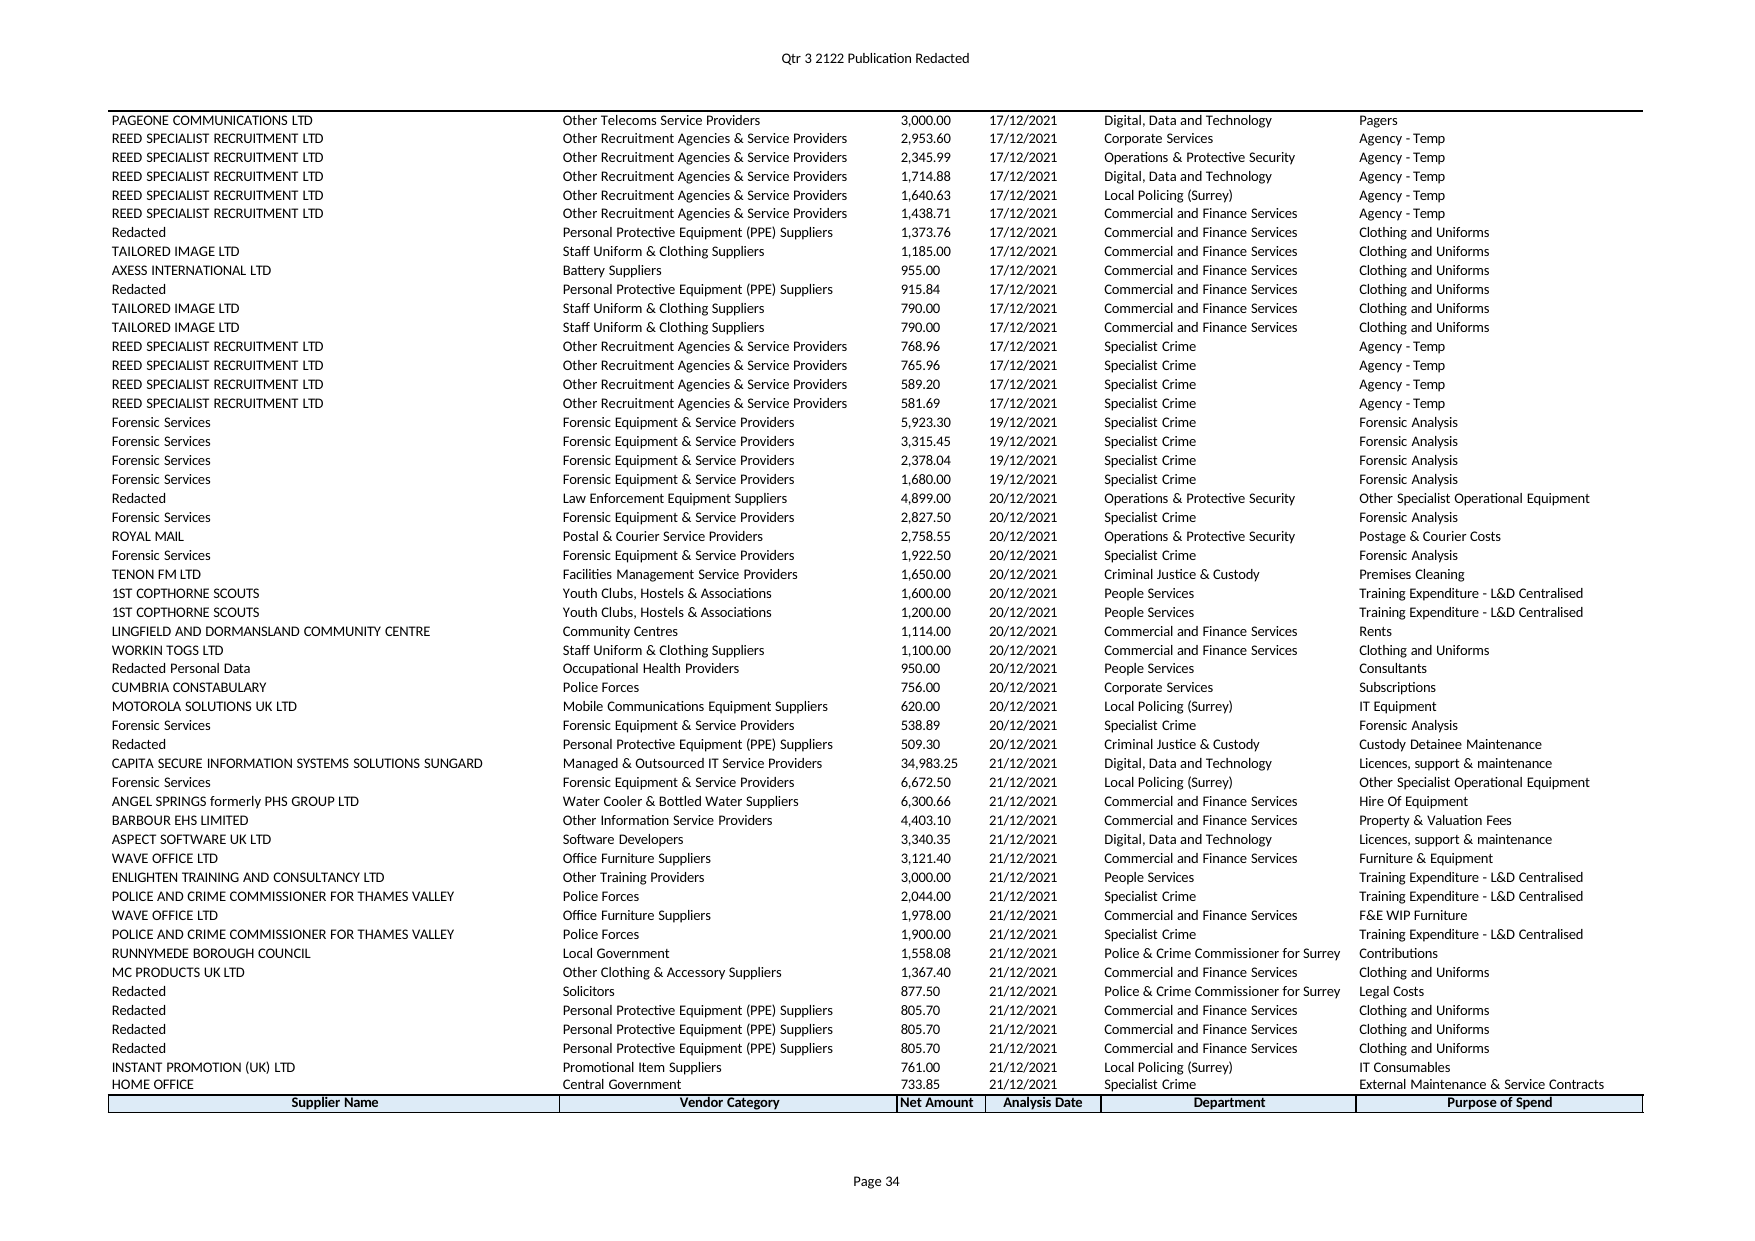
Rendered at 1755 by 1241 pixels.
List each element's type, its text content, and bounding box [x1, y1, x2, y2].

table_cell Specialist Crime [1101, 509, 1356, 528]
table_cell 17/12/2021 [985, 300, 1101, 319]
table_cell IT Consumables [1356, 1059, 1643, 1077]
table_header Net Amount [898, 1096, 985, 1112]
table_cell 915.84 [897, 281, 985, 300]
table_cell Youth Clubs, Hostels & Associations [559, 585, 897, 603]
table_header Department [1102, 1096, 1355, 1112]
table_cell Forensic Equipment & Service Providers [559, 509, 897, 528]
table_cell People Services [1101, 585, 1356, 603]
table_cell REED SPECIALIST RECRUITMENT LTD [108, 376, 559, 395]
table_cell Forensic Services [108, 452, 559, 471]
table_cell Forensic Equipment & Service Providers [559, 717, 897, 736]
table_cell 21/12/2021 [985, 850, 1101, 869]
table_cell 805.70 [897, 1040, 985, 1058]
table_cell 17/12/2021 [985, 338, 1101, 357]
table_cell Redacted [108, 281, 559, 300]
table_cell Forensic Equipment & Service Providers [559, 414, 897, 433]
table_cell Community Centres [559, 623, 897, 641]
table_cell 34,983.25 [897, 755, 985, 774]
table_cell Specialist Crime [1101, 471, 1356, 490]
table_cell Other Recruitment Agencies & Service Providers [559, 186, 897, 205]
table_cell CAPITA SECURE INFORMATION SYSTEMS SOLUTIONS SUNGARD [108, 755, 559, 774]
table_cell Commercial and Finance Services [1101, 793, 1356, 812]
table_cell 20/12/2021 [985, 623, 1101, 641]
table_cell Clothing and Uniforms [1356, 281, 1643, 300]
table_cell Local Policing (Surrey) [1101, 698, 1356, 717]
table_cell 2,345.99 [897, 149, 985, 167]
table_cell 20/12/2021 [985, 641, 1101, 660]
table_cell 21/12/2021 [985, 1059, 1101, 1077]
table_cell Redacted [108, 224, 559, 243]
table_cell Agency - Temp [1356, 186, 1643, 205]
table_cell 1,900.00 [897, 926, 985, 945]
table_cell 21/12/2021 [985, 793, 1101, 812]
table_cell Police Forces [559, 888, 897, 907]
table_cell ENLIGHTEN TRAINING AND CONSULTANCY LTD [108, 869, 559, 888]
table_cell Software Developers [559, 831, 897, 850]
table_cell 1ST COPTHORNE SCOUTS [108, 604, 559, 622]
table_cell Operations & Protective Security [1101, 490, 1356, 509]
table_cell 768.96 [897, 338, 985, 357]
table_cell 1,922.50 [897, 547, 985, 566]
table_cell LINGFIELD AND DORMANSLAND COMMUNITY CENTRE [108, 623, 559, 641]
table_cell Commercial and Finance Services [1101, 281, 1356, 300]
table_cell RUNNYMEDE BOROUGH COUNCIL [108, 945, 559, 964]
table_cell Forensic Services [108, 509, 559, 528]
table_cell 20/12/2021 [985, 566, 1101, 584]
table_cell 21/12/2021 [985, 907, 1101, 926]
table_cell Postal & Courier Service Providers [559, 528, 897, 547]
table_cell 21/12/2021 [985, 926, 1101, 945]
table_cell Custody Detainee Maintenance [1356, 736, 1643, 755]
table_cell Law Enforcement Equipment Suppliers [559, 490, 897, 509]
table_cell WAVE OFFICE LTD [108, 907, 559, 926]
table_cell 17/12/2021 [985, 130, 1101, 148]
table_cell 20/12/2021 [985, 660, 1101, 679]
table_cell 20/12/2021 [985, 509, 1101, 528]
table_cell INSTANT PROMOTION (UK) LTD [108, 1059, 559, 1077]
table_cell Forensic Analysis [1356, 509, 1643, 528]
table_cell 765.96 [897, 357, 985, 376]
table_cell Agency - Temp [1356, 130, 1643, 148]
table_cell ROYAL MAIL [108, 528, 559, 547]
table_cell 21/12/2021 [985, 964, 1101, 983]
table_cell 3,340.35 [897, 831, 985, 850]
table_cell 17/12/2021 [985, 168, 1101, 186]
table_cell 950.00 [897, 660, 985, 679]
table_cell Forensic Analysis [1356, 717, 1643, 736]
table_cell Corporate Services [1101, 679, 1356, 698]
table_cell Other Telecoms Service Providers [559, 112, 897, 129]
table_cell Hire Of Equipment [1356, 793, 1643, 812]
table_cell REED SPECIALIST RECRUITMENT LTD [108, 205, 559, 224]
table_cell ASPECT SOFTWARE UK LTD [108, 831, 559, 850]
table_cell Redacted [108, 983, 559, 1002]
table_cell Contributions [1356, 945, 1643, 964]
table_cell Office Furniture Suppliers [559, 907, 897, 926]
table_cell Clothing and Uniforms [1356, 964, 1643, 983]
table_cell 955.00 [897, 262, 985, 281]
table_cell Occupational Health Providers [559, 660, 897, 679]
table_cell 538.89 [897, 717, 985, 736]
table_cell People Services [1101, 604, 1356, 622]
table_cell Redacted [108, 1002, 559, 1021]
table_cell Agency - Temp [1356, 168, 1643, 186]
table_cell 2,758.55 [897, 528, 985, 547]
table_cell Commercial and Finance Services [1101, 623, 1356, 641]
table_cell Digital, Data and Technology [1101, 168, 1356, 186]
table_header Vendor Category [560, 1096, 896, 1112]
table_cell Agency - Temp [1356, 395, 1643, 414]
table_cell 20/12/2021 [985, 547, 1101, 566]
table_cell Police & Crime Commissioner for Surrey [1101, 983, 1356, 1002]
table_cell Forensic Equipment & Service Providers [559, 433, 897, 452]
table_header Supplier Name [109, 1096, 559, 1112]
table_cell 19/12/2021 [985, 414, 1101, 433]
table_cell Specialist Crime [1101, 414, 1356, 433]
table_cell Digital, Data and Technology [1101, 112, 1356, 129]
table_cell F&E WIP Furniture [1356, 907, 1643, 926]
table_cell 1,600.00 [897, 585, 985, 603]
table_cell Training Expenditure - L&D Centralised [1356, 869, 1643, 888]
table_cell Digital, Data and Technology [1101, 755, 1356, 774]
table_cell 2,378.04 [897, 452, 985, 471]
table_cell REED SPECIALIST RECRUITMENT LTD [108, 357, 559, 376]
table_cell 17/12/2021 [985, 186, 1101, 205]
table_cell Water Cooler & Bottled Water Suppliers [559, 793, 897, 812]
table_cell 4,899.00 [897, 490, 985, 509]
table_cell AXESS INTERNATIONAL LTD [108, 262, 559, 281]
table_cell 589.20 [897, 376, 985, 395]
table_cell Postage & Courier Costs [1356, 528, 1643, 547]
table_cell Legal Costs [1356, 983, 1643, 1002]
table_cell Other Recruitment Agencies & Service Providers [559, 168, 897, 186]
table_cell 1,650.00 [897, 566, 985, 584]
table_cell 1,200.00 [897, 604, 985, 622]
table_cell 1,978.00 [897, 907, 985, 926]
table_cell 805.70 [897, 1021, 985, 1039]
table_cell 17/12/2021 [985, 112, 1101, 129]
table_cell 2,827.50 [897, 509, 985, 528]
table_cell Criminal Justice & Custody [1101, 566, 1356, 584]
table_cell 21/12/2021 [985, 1040, 1101, 1058]
table_cell 1,558.08 [897, 945, 985, 964]
table_cell Commercial and Finance Services [1101, 964, 1356, 983]
table_cell REED SPECIALIST RECRUITMENT LTD [108, 186, 559, 205]
table_cell 20/12/2021 [985, 585, 1101, 603]
table_cell Forensic Services [108, 471, 559, 490]
table_cell Staff Uniform & Clothing Suppliers [559, 641, 897, 660]
table_cell Other Recruitment Agencies & Service Providers [559, 376, 897, 395]
table_cell 761.00 [897, 1059, 985, 1077]
table_cell Commercial and Finance Services [1101, 300, 1356, 319]
table_cell 20/12/2021 [985, 490, 1101, 509]
table_cell Facilities Management Service Providers [559, 566, 897, 584]
table_cell People Services [1101, 660, 1356, 679]
table_cell Clothing and Uniforms [1356, 1021, 1643, 1039]
table_cell Office Furniture Suppliers [559, 850, 897, 869]
table_cell Specialist Crime [1101, 926, 1356, 945]
table_cell 3,315.45 [897, 433, 985, 452]
table_cell 21/12/2021 [985, 1002, 1101, 1021]
table_cell Forensic Equipment & Service Providers [559, 471, 897, 490]
table_cell Clothing and Uniforms [1356, 300, 1643, 319]
table_cell 19/12/2021 [985, 433, 1101, 452]
table_cell Local Policing (Surrey) [1101, 186, 1356, 205]
table_cell Personal Protective Equipment (PPE) Suppliers [559, 281, 897, 300]
table_cell Other Specialist Operational Equipment [1356, 774, 1643, 793]
table_cell Redacted [108, 736, 559, 755]
table_cell 3,121.40 [897, 850, 985, 869]
table_cell 1ST COPTHORNE SCOUTS [108, 585, 559, 603]
table_cell MOTOROLA SOLUTIONS UK LTD [108, 698, 559, 717]
table_cell Rents [1356, 623, 1643, 641]
table_cell Operations & Protective Security [1101, 528, 1356, 547]
table_cell Training Expenditure - L&D Centralised [1356, 604, 1643, 622]
table_cell 20/12/2021 [985, 679, 1101, 698]
table_cell 20/12/2021 [985, 736, 1101, 755]
table_cell Other Recruitment Agencies & Service Providers [559, 338, 897, 357]
table_cell Operations & Protective Security [1101, 149, 1356, 167]
table_cell Staff Uniform & Clothing Suppliers [559, 300, 897, 319]
table_cell Forensic Services [108, 717, 559, 736]
table_cell Redacted [108, 1021, 559, 1039]
table_cell Commercial and Finance Services [1101, 205, 1356, 224]
table_cell IT Equipment [1356, 698, 1643, 717]
table_cell Forensic Analysis [1356, 547, 1643, 566]
table_cell 805.70 [897, 1002, 985, 1021]
table_cell Personal Protective Equipment (PPE) Suppliers [559, 736, 897, 755]
table_cell 21/12/2021 [985, 983, 1101, 1002]
table_cell TAILORED IMAGE LTD [108, 300, 559, 319]
table_cell 17/12/2021 [985, 224, 1101, 243]
table_cell 877.50 [897, 983, 985, 1002]
table_cell Clothing and Uniforms [1356, 1040, 1643, 1058]
table_cell 21/12/2021 [985, 774, 1101, 793]
table_cell Pagers [1356, 112, 1643, 129]
table_cell 17/12/2021 [985, 395, 1101, 414]
table_cell Commercial and Finance Services [1101, 850, 1356, 869]
table_cell Specialist Crime [1101, 433, 1356, 452]
table_cell MC PRODUCTS UK LTD [108, 964, 559, 983]
table_cell 1,438.71 [897, 205, 985, 224]
table_cell Other Recruitment Agencies & Service Providers [559, 395, 897, 414]
table_cell REED SPECIALIST RECRUITMENT LTD [108, 130, 559, 148]
table_cell 1,367.40 [897, 964, 985, 983]
table_cell 1,373.76 [897, 224, 985, 243]
table_cell REED SPECIALIST RECRUITMENT LTD [108, 149, 559, 167]
table_cell HOME OFFICE [108, 1078, 559, 1094]
table_cell 17/12/2021 [985, 149, 1101, 167]
table_cell 17/12/2021 [985, 281, 1101, 300]
table_cell Promotional Item Suppliers [559, 1059, 897, 1077]
table_cell 21/12/2021 [985, 869, 1101, 888]
table_cell 21/12/2021 [985, 831, 1101, 850]
table_cell Forensic Services [108, 774, 559, 793]
table_cell Forensic Analysis [1356, 452, 1643, 471]
table_cell PAGEONE COMMUNICATIONS LTD [108, 112, 559, 129]
table_cell Commercial and Finance Services [1101, 319, 1356, 338]
table_cell Premises Cleaning [1356, 566, 1643, 584]
table_cell 17/12/2021 [985, 376, 1101, 395]
table_cell POLICE AND CRIME COMMISSIONER FOR THAMES VALLEY [108, 926, 559, 945]
table_cell 20/12/2021 [985, 717, 1101, 736]
table_cell TAILORED IMAGE LTD [108, 243, 559, 262]
table_cell 3,000.00 [897, 869, 985, 888]
table_cell Youth Clubs, Hostels & Associations [559, 604, 897, 622]
table_cell Specialist Crime [1101, 395, 1356, 414]
table_cell Consultants [1356, 660, 1643, 679]
table_cell Specialist Crime [1101, 547, 1356, 566]
table_cell Corporate Services [1101, 130, 1356, 148]
table_cell Training Expenditure - L&D Centralised [1356, 585, 1643, 603]
table_cell Personal Protective Equipment (PPE) Suppliers [559, 1021, 897, 1039]
table_cell TAILORED IMAGE LTD [108, 319, 559, 338]
table_cell 19/12/2021 [985, 471, 1101, 490]
table_cell Solicitors [559, 983, 897, 1002]
table_cell Other Recruitment Agencies & Service Providers [559, 130, 897, 148]
table_cell Forensic Equipment & Service Providers [559, 547, 897, 566]
table_cell 17/12/2021 [985, 205, 1101, 224]
table_cell WAVE OFFICE LTD [108, 850, 559, 869]
table_cell Redacted [108, 490, 559, 509]
table_cell Agency - Temp [1356, 149, 1643, 167]
table_cell Forensic Services [108, 414, 559, 433]
table_cell Other Training Providers [559, 869, 897, 888]
table_cell Forensic Equipment & Service Providers [559, 452, 897, 471]
table_cell REED SPECIALIST RECRUITMENT LTD [108, 338, 559, 357]
table_cell Other Recruitment Agencies & Service Providers [559, 357, 897, 376]
table_header Analysis Date [986, 1096, 1100, 1112]
table_cell CUMBRIA CONSTABULARY [108, 679, 559, 698]
table_cell Local Policing (Surrey) [1101, 774, 1356, 793]
table_cell Commercial and Finance Services [1101, 1040, 1356, 1058]
table_cell Specialist Crime [1101, 357, 1356, 376]
table_cell Specialist Crime [1101, 452, 1356, 471]
table_cell Commercial and Finance Services [1101, 224, 1356, 243]
table_cell Local Government [559, 945, 897, 964]
table_cell 17/12/2021 [985, 357, 1101, 376]
table_cell 6,300.66 [897, 793, 985, 812]
table_cell Property & Valuation Fees [1356, 812, 1643, 831]
table_cell 21/12/2021 [985, 945, 1101, 964]
table_cell 620.00 [897, 698, 985, 717]
table_cell 4,403.10 [897, 812, 985, 831]
table_cell Forensic Analysis [1356, 471, 1643, 490]
table_cell 756.00 [897, 679, 985, 698]
table_cell 3,000.00 [897, 112, 985, 129]
table_cell 733.85 [897, 1078, 985, 1094]
table_cell Other Specialist Operational Equipment [1356, 490, 1643, 509]
table_cell Training Expenditure - L&D Centralised [1356, 926, 1643, 945]
table_cell 17/12/2021 [985, 262, 1101, 281]
table_cell Redacted Personal Data [108, 660, 559, 679]
table_cell Commercial and Finance Services [1101, 1021, 1356, 1039]
table_cell External Maintenance & Service Contracts [1356, 1078, 1643, 1094]
table_cell 20/12/2021 [985, 698, 1101, 717]
table_cell 5,923.30 [897, 414, 985, 433]
table_cell Other Information Service Providers [559, 812, 897, 831]
table_cell 2,044.00 [897, 888, 985, 907]
table_cell 581.69 [897, 395, 985, 414]
table_cell Clothing and Uniforms [1356, 243, 1643, 262]
table_cell Subscriptions [1356, 679, 1643, 698]
table_cell Mobile Communications Equipment Suppliers [559, 698, 897, 717]
table_cell 17/12/2021 [985, 319, 1101, 338]
table_cell 1,185.00 [897, 243, 985, 262]
table_cell WORKIN TOGS LTD [108, 641, 559, 660]
table_cell Personal Protective Equipment (PPE) Suppliers [559, 1002, 897, 1021]
table_cell 6,672.50 [897, 774, 985, 793]
table_cell 21/12/2021 [985, 755, 1101, 774]
table_cell Forensic Services [108, 547, 559, 566]
table_cell 2,953.60 [897, 130, 985, 148]
table_cell BARBOUR EHS LIMITED [108, 812, 559, 831]
table_cell Licences, support & maintenance [1356, 755, 1643, 774]
table_cell TENON FM LTD [108, 566, 559, 584]
table_cell Police & Crime Commissioner for Surrey [1101, 945, 1356, 964]
table_cell Digital, Data and Technology [1101, 831, 1356, 850]
table_cell Forensic Equipment & Service Providers [559, 774, 897, 793]
table_cell Agency - Temp [1356, 338, 1643, 357]
table_cell Clothing and Uniforms [1356, 262, 1643, 281]
table_cell Clothing and Uniforms [1356, 224, 1643, 243]
table_cell 1,714.88 [897, 168, 985, 186]
table_cell 21/12/2021 [985, 1078, 1101, 1094]
table_cell Central Government [559, 1078, 897, 1094]
table_header Purpose of Spend [1357, 1096, 1642, 1112]
table_cell Police Forces [559, 679, 897, 698]
table_cell Other Recruitment Agencies & Service Providers [559, 205, 897, 224]
table_cell Staff Uniform & Clothing Suppliers [559, 243, 897, 262]
table_cell 21/12/2021 [985, 812, 1101, 831]
table_cell Forensic Analysis [1356, 433, 1643, 452]
table_cell Personal Protective Equipment (PPE) Suppliers [559, 224, 897, 243]
table_cell Agency - Temp [1356, 357, 1643, 376]
table_cell Agency - Temp [1356, 205, 1643, 224]
table_cell Specialist Crime [1101, 888, 1356, 907]
table_cell Redacted [108, 1040, 559, 1058]
table_cell Battery Suppliers [559, 262, 897, 281]
table_cell Specialist Crime [1101, 1078, 1356, 1094]
table_cell 1,100.00 [897, 641, 985, 660]
table_cell 21/12/2021 [985, 888, 1101, 907]
table_cell Furniture & Equipment [1356, 850, 1643, 869]
table_cell 19/12/2021 [985, 452, 1101, 471]
table_cell Other Recruitment Agencies & Service Providers [559, 149, 897, 167]
table_cell 21/12/2021 [985, 1021, 1101, 1039]
table_cell ANGEL SPRINGS formerly PHS GROUP LTD [108, 793, 559, 812]
table_cell Forensic Analysis [1356, 414, 1643, 433]
table_cell Commercial and Finance Services [1101, 641, 1356, 660]
table_cell Specialist Crime [1101, 717, 1356, 736]
table_cell Clothing and Uniforms [1356, 1002, 1643, 1021]
table_cell REED SPECIALIST RECRUITMENT LTD [108, 395, 559, 414]
table_cell 1,680.00 [897, 471, 985, 490]
table_cell Local Policing (Surrey) [1101, 1059, 1356, 1077]
table_cell 17/12/2021 [985, 243, 1101, 262]
table_cell Commercial and Finance Services [1101, 1002, 1356, 1021]
table_cell Clothing and Uniforms [1356, 319, 1643, 338]
table_cell Forensic Services [108, 433, 559, 452]
table_cell Licences, support & maintenance [1356, 831, 1643, 850]
table_cell 790.00 [897, 300, 985, 319]
table_cell 20/12/2021 [985, 528, 1101, 547]
table_cell 790.00 [897, 319, 985, 338]
table_cell 509.30 [897, 736, 985, 755]
table_cell People Services [1101, 869, 1356, 888]
table_cell 20/12/2021 [985, 604, 1101, 622]
table_cell Managed & Outsourced IT Service Providers [559, 755, 897, 774]
table_cell Criminal Justice & Custody [1101, 736, 1356, 755]
table_cell Commercial and Finance Services [1101, 243, 1356, 262]
table_cell REED SPECIALIST RECRUITMENT LTD [108, 168, 559, 186]
table_cell Agency - Temp [1356, 376, 1643, 395]
table_cell Specialist Crime [1101, 376, 1356, 395]
table_cell Commercial and Finance Services [1101, 812, 1356, 831]
table_cell Training Expenditure - L&D Centralised [1356, 888, 1643, 907]
table_cell Commercial and Finance Services [1101, 262, 1356, 281]
table_cell Personal Protective Equipment (PPE) Suppliers [559, 1040, 897, 1058]
table_cell Police Forces [559, 926, 897, 945]
table_cell Other Clothing & Accessory Suppliers [559, 964, 897, 983]
table_cell Specialist Crime [1101, 338, 1356, 357]
table_cell 1,640.63 [897, 186, 985, 205]
table_cell 1,114.00 [897, 623, 985, 641]
table_cell POLICE AND CRIME COMMISSIONER FOR THAMES VALLEY [108, 888, 559, 907]
table_cell Staff Uniform & Clothing Suppliers [559, 319, 897, 338]
table_cell Commercial and Finance Services [1101, 907, 1356, 926]
table_cell Clothing and Uniforms [1356, 641, 1643, 660]
